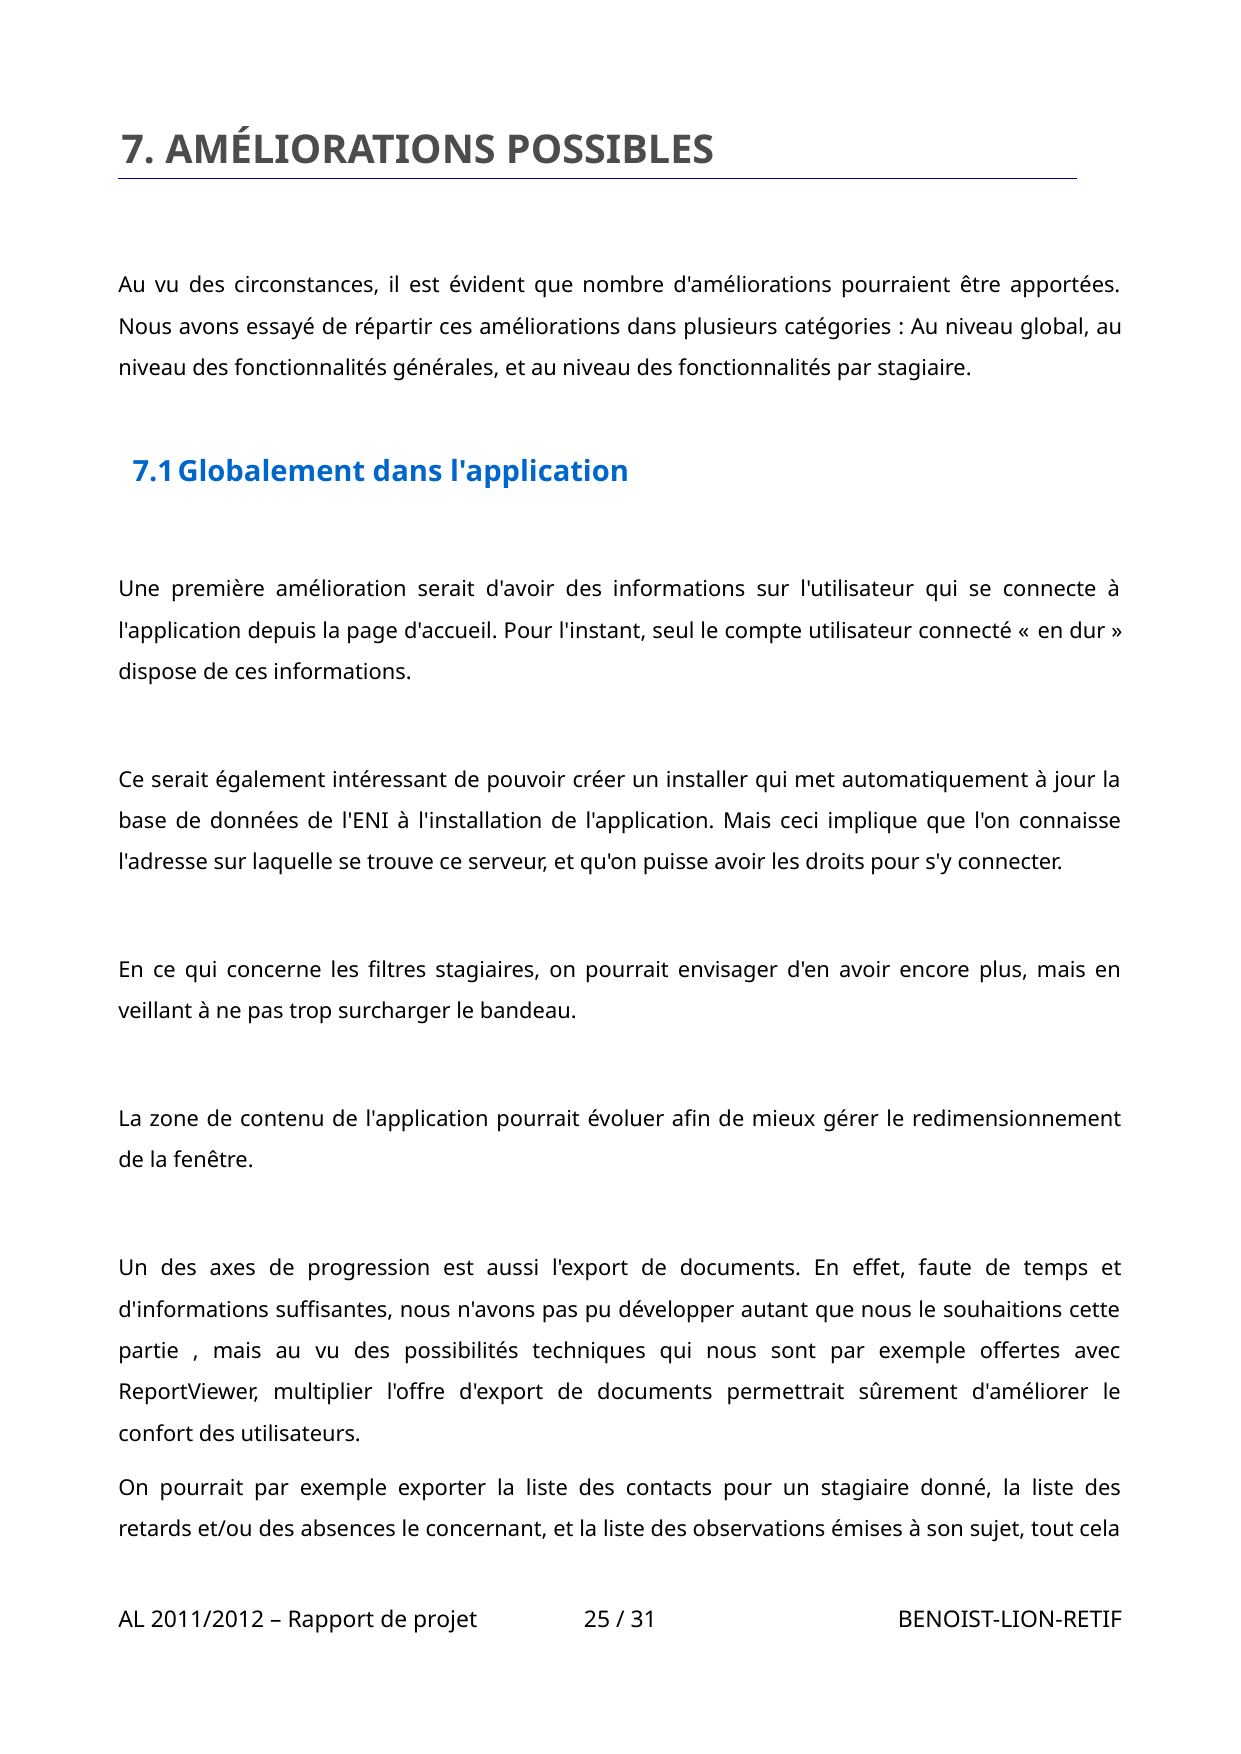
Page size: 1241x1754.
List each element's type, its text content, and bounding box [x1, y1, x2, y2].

text La zone de contenu de l'application pourrait évoluer afin de mieux gérer le redimensionnement de la fenêtre. [118, 1093, 1122, 1176]
text Au vu des circonstances, il est évident que nombre d'améliorations pourraient être apportées. Nous avons essayé de répartir ces améliorations dans plusieurs catégories : Au niveau global, au niveau des fonctionnalités générales, et au niveau des fonctionnalités par stagiaire. [118, 260, 1122, 384]
subtitle 7. Améliorations possibles [118, 118, 1077, 178]
subtitle 7.1 Globalement dans l'application [132, 450, 1122, 490]
text On pourrait par exemple exporter la liste des contacts pour un stagiaire donné, la liste des retards et/ou des absences le concernant, et la liste des observations émises à son sujet, tout cela [118, 1462, 1122, 1544]
text En ce qui concerne les filtres stagiaires, on pourrait envisager d'en avoir encore plus, mais en veillant à ne pas trop surcharger le bandeau. [118, 944, 1122, 1027]
text Une première amélioration serait d'avoir des informations sur l'utilisateur qui se connecte à l'application depuis la page d'accueil. Pour l'instant, seul le compte utilisateur connecté « en dur » dispose de ces informations. [118, 564, 1122, 688]
text Un des axes de progression est aussi l'export de documents. En effet, faute de temps et d'informations suffisantes, nous n'avons pas pu développer autant que nous le souhaitions cette partie , mais au vu des possibilités techniques qui nous sont par exemple offertes avec ReportViewer, multiplier l'offre d'export de documents permettrait sûrement d'améliorer le confort des utilisateurs. [118, 1243, 1122, 1449]
text Ce serait également intéressant de pouvoir créer un installer qui met automatiquement à jour la base de données de l'ENI à l'installation de l'application. Mais ceci implique que l'on connaisse l'adresse sur laquelle se trouve ce serveur, et qu'on puisse avoir les droits pour s'y connecter. [118, 754, 1122, 878]
